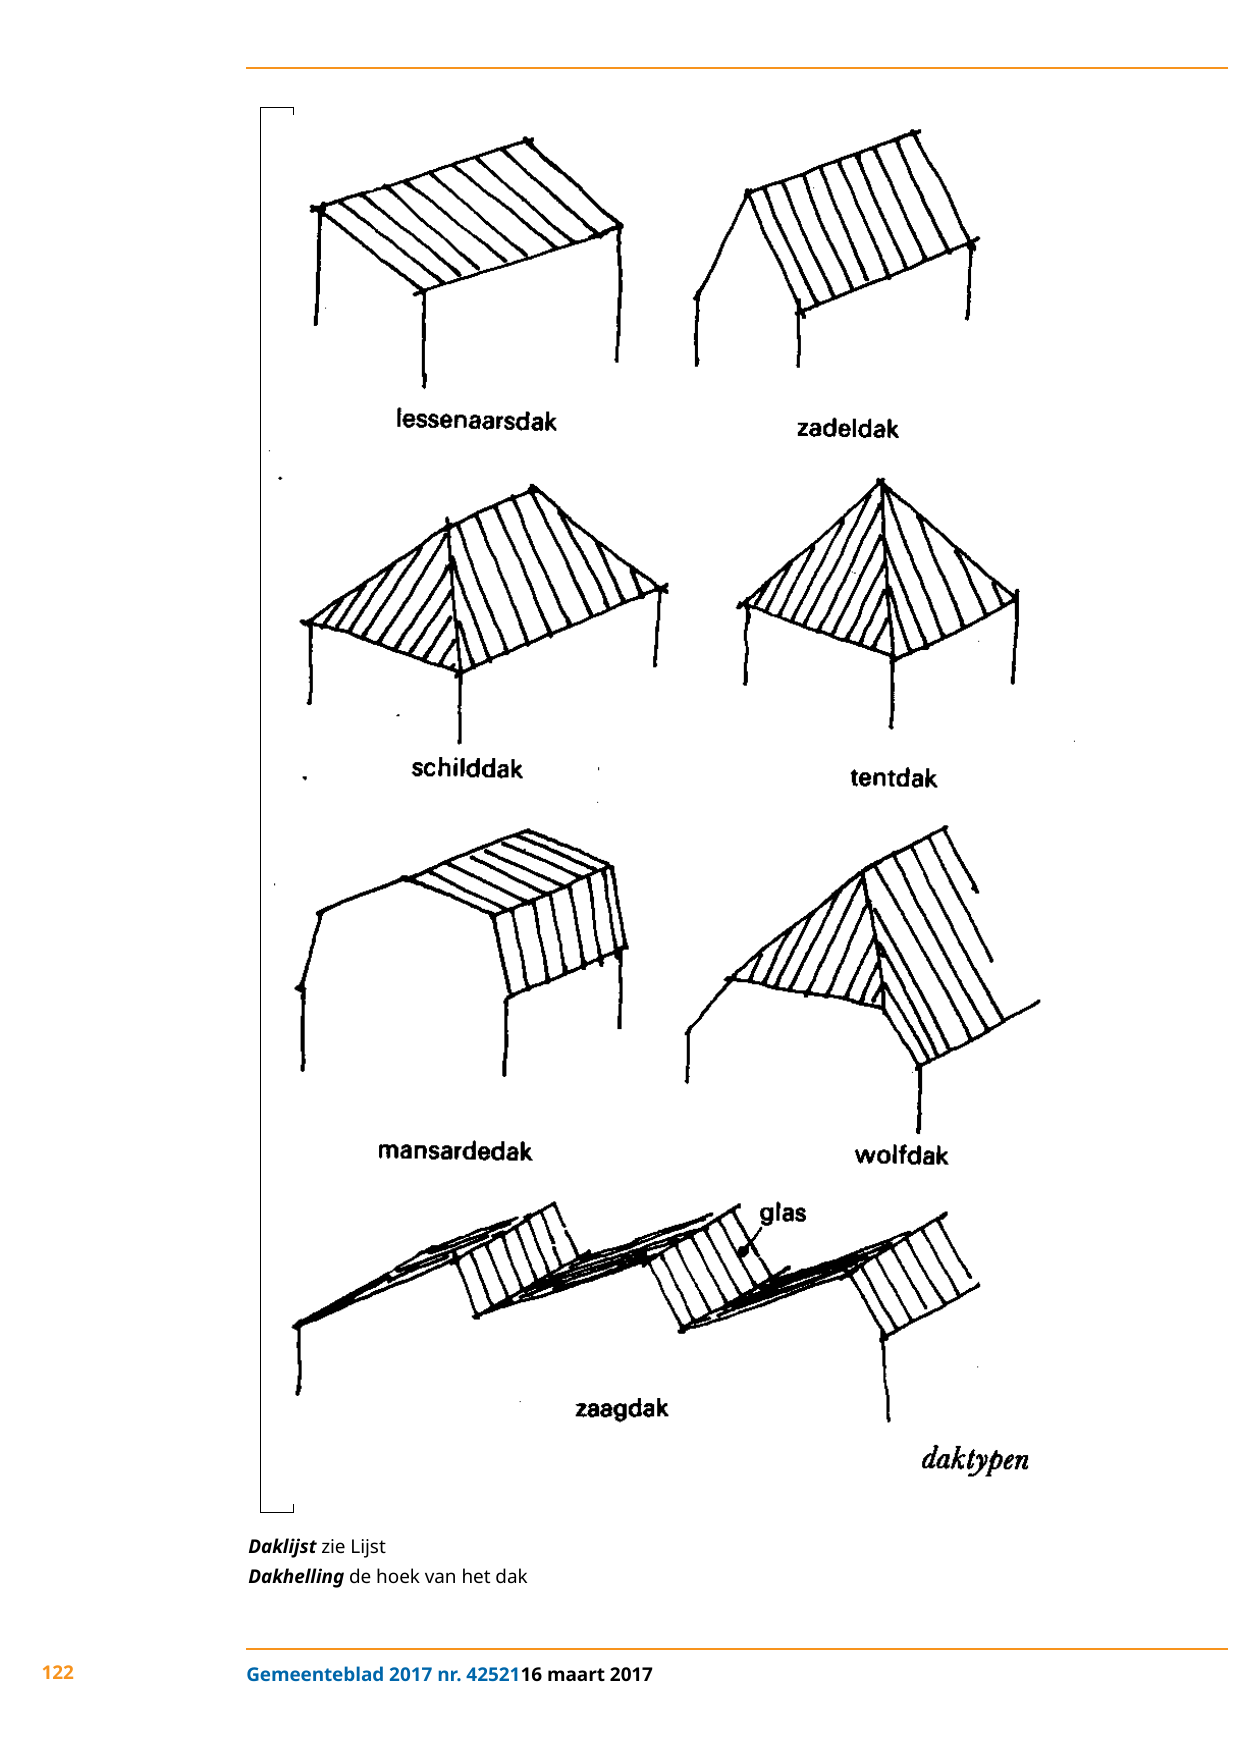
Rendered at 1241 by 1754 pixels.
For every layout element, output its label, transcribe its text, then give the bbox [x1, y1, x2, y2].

text Daklijst zie Lijst [248, 1534, 1152, 1559]
picture [268, 115, 1075, 1504]
text Dakhelling de hoek van het dak [248, 1563, 1152, 1589]
picture [41, 47, 231, 172]
